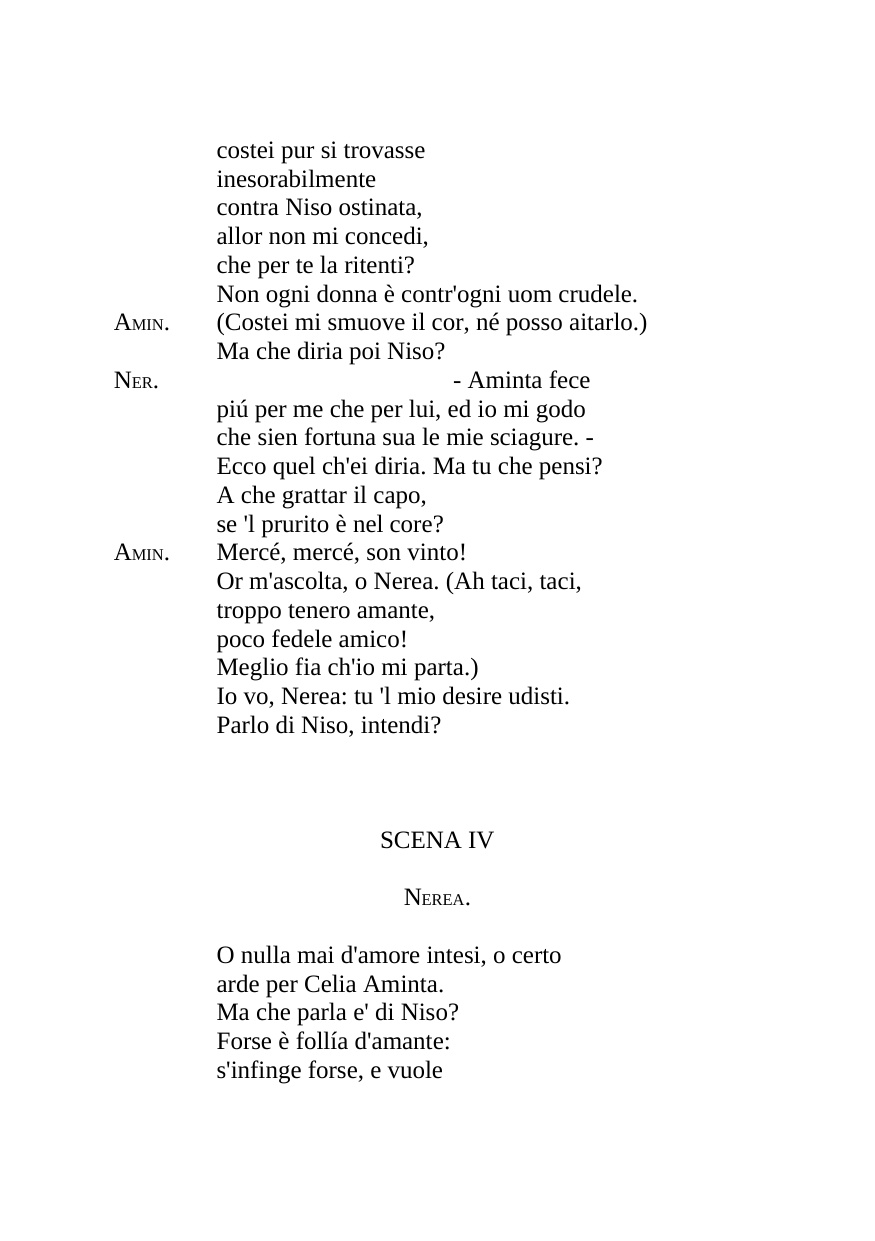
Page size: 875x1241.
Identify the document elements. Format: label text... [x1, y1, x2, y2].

table_cell (Costei mi smuove il cor, né posso aitarlo.) Ma che diria poi Niso? [209, 308, 768, 365]
table_cell costei pur si trovasse inesorabilmente contra Niso ostinata, allor non mi concedi, che per te la ritenti? Non ogni donna è contr'ogni uom crudele. [209, 135, 768, 307]
text Nerea. [106, 882, 768, 911]
table_cell Amin. [106, 308, 209, 365]
table_cell [106, 135, 209, 307]
table_header [106, 940, 209, 1084]
table_cell Ner. [106, 365, 209, 537]
text SCENA IV [106, 825, 768, 854]
table_cell Mercé, mercé, son vinto! Or m'ascolta, o Nerea. (Ah taci, taci, troppo tenero amante, poco fedele amico! Meglio fia ch'io mi parta.) Io vo, Nerea: tu 'l mio desire udisti. Parlo di Niso, intendi? [209, 538, 768, 739]
table_cell Amin. [106, 538, 209, 739]
table_header O nulla mai d'amore intesi, o certo arde per Celia Aminta. Ma che parla e' di Niso? Forse è follía d'amante: s'infinge forse, e vuole [209, 940, 768, 1084]
table_cell - Aminta fece piú per me che per lui, ed io mi godo che sien fortuna sua le mie sciagure. - Ecco quel ch'ei diria. Ma tu che pensi? A che grattar il capo, se 'l prurito è nel core? [209, 365, 768, 537]
